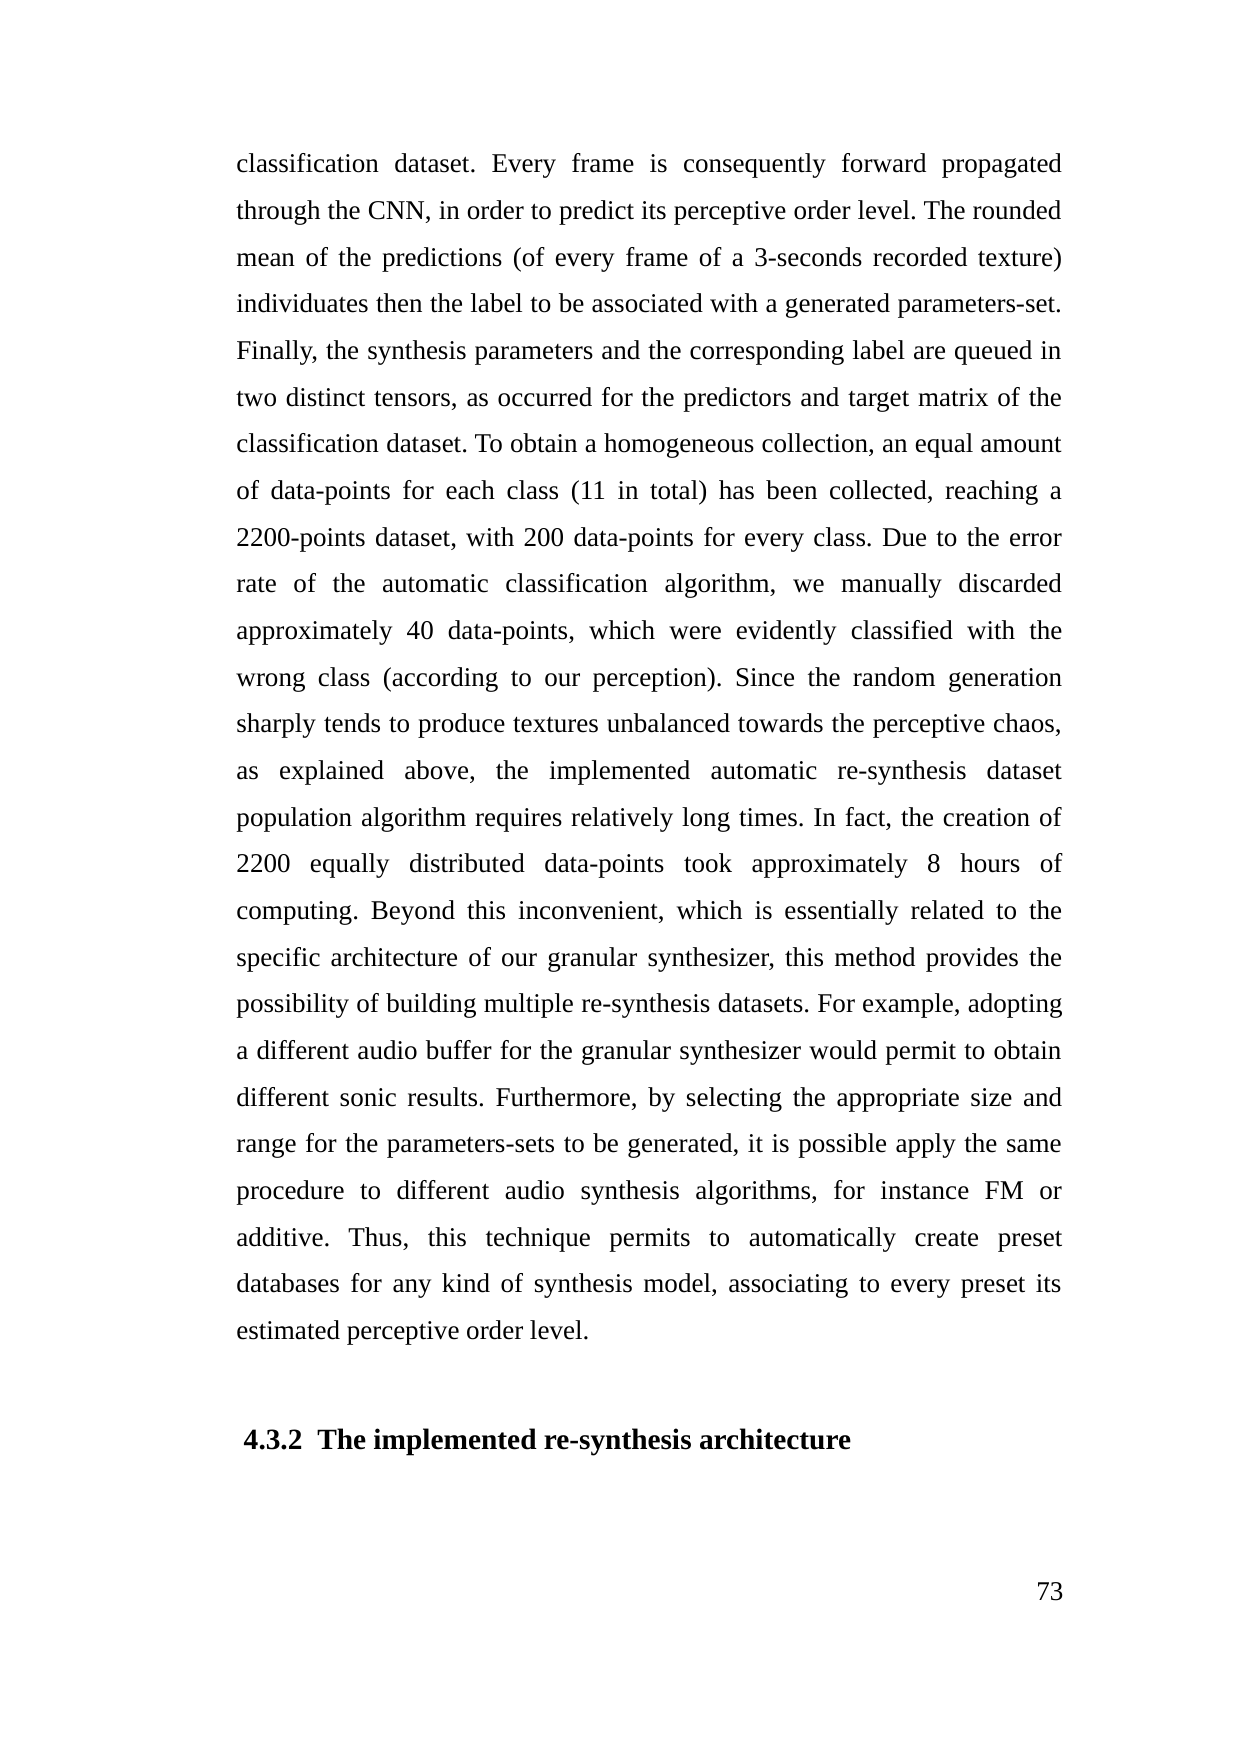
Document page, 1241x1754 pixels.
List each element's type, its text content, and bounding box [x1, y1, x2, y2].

subtitle The implemented re-synthesis architecture [236, 1422, 1063, 1456]
text classification dataset. Every frame is consequently forward propagated through the CNN, in order to predict its perceptive order level. The rounded mean of the predictions (of every frame of a 3-seconds recorded texture) individuates then the label to be associated with a generated parameters-set. Finally, the synthesis parameters and the corresponding label are queued in two distinct tensors, as occurred for the predictors and target matrix of the classification dataset. To obtain a homogeneous collection, an equal amount of data-points for each class (11 in total) has been collected, reaching a 2200-points dataset, with 200 data-points for every class. Due to the error rate of the automatic classification algorithm, we manually discarded approximately 40 data-points, which were evidently classified with the wrong class (according to our perception). Since the random generation sharply tends to produce textures unbalanced towards the perceptive chaos, as explained above, the implemented automatic re-synthesis dataset population algorithm requires relatively long times. In fact, the creation of 2200 equally distributed data-points took approximately 8 hours of computing. Beyond this inconvenient, which is essentially related to the specific architecture of our granular synthesizer, this method provides the possibility of building multiple re-synthesis datasets. For example, adopting a different audio buffer for the granular synthesizer would permit to obtain different sonic results. Furthermore, by selecting the appropriate size and range for the parameters-sets to be generated, it is possible apply the same procedure to different audio synthesis algorithms, for instance FM or additive. Thus, this technique permits to automatically create preset databases for any kind of synthesis model, associating to every preset its estimated perceptive order level. [236, 148, 1063, 1345]
